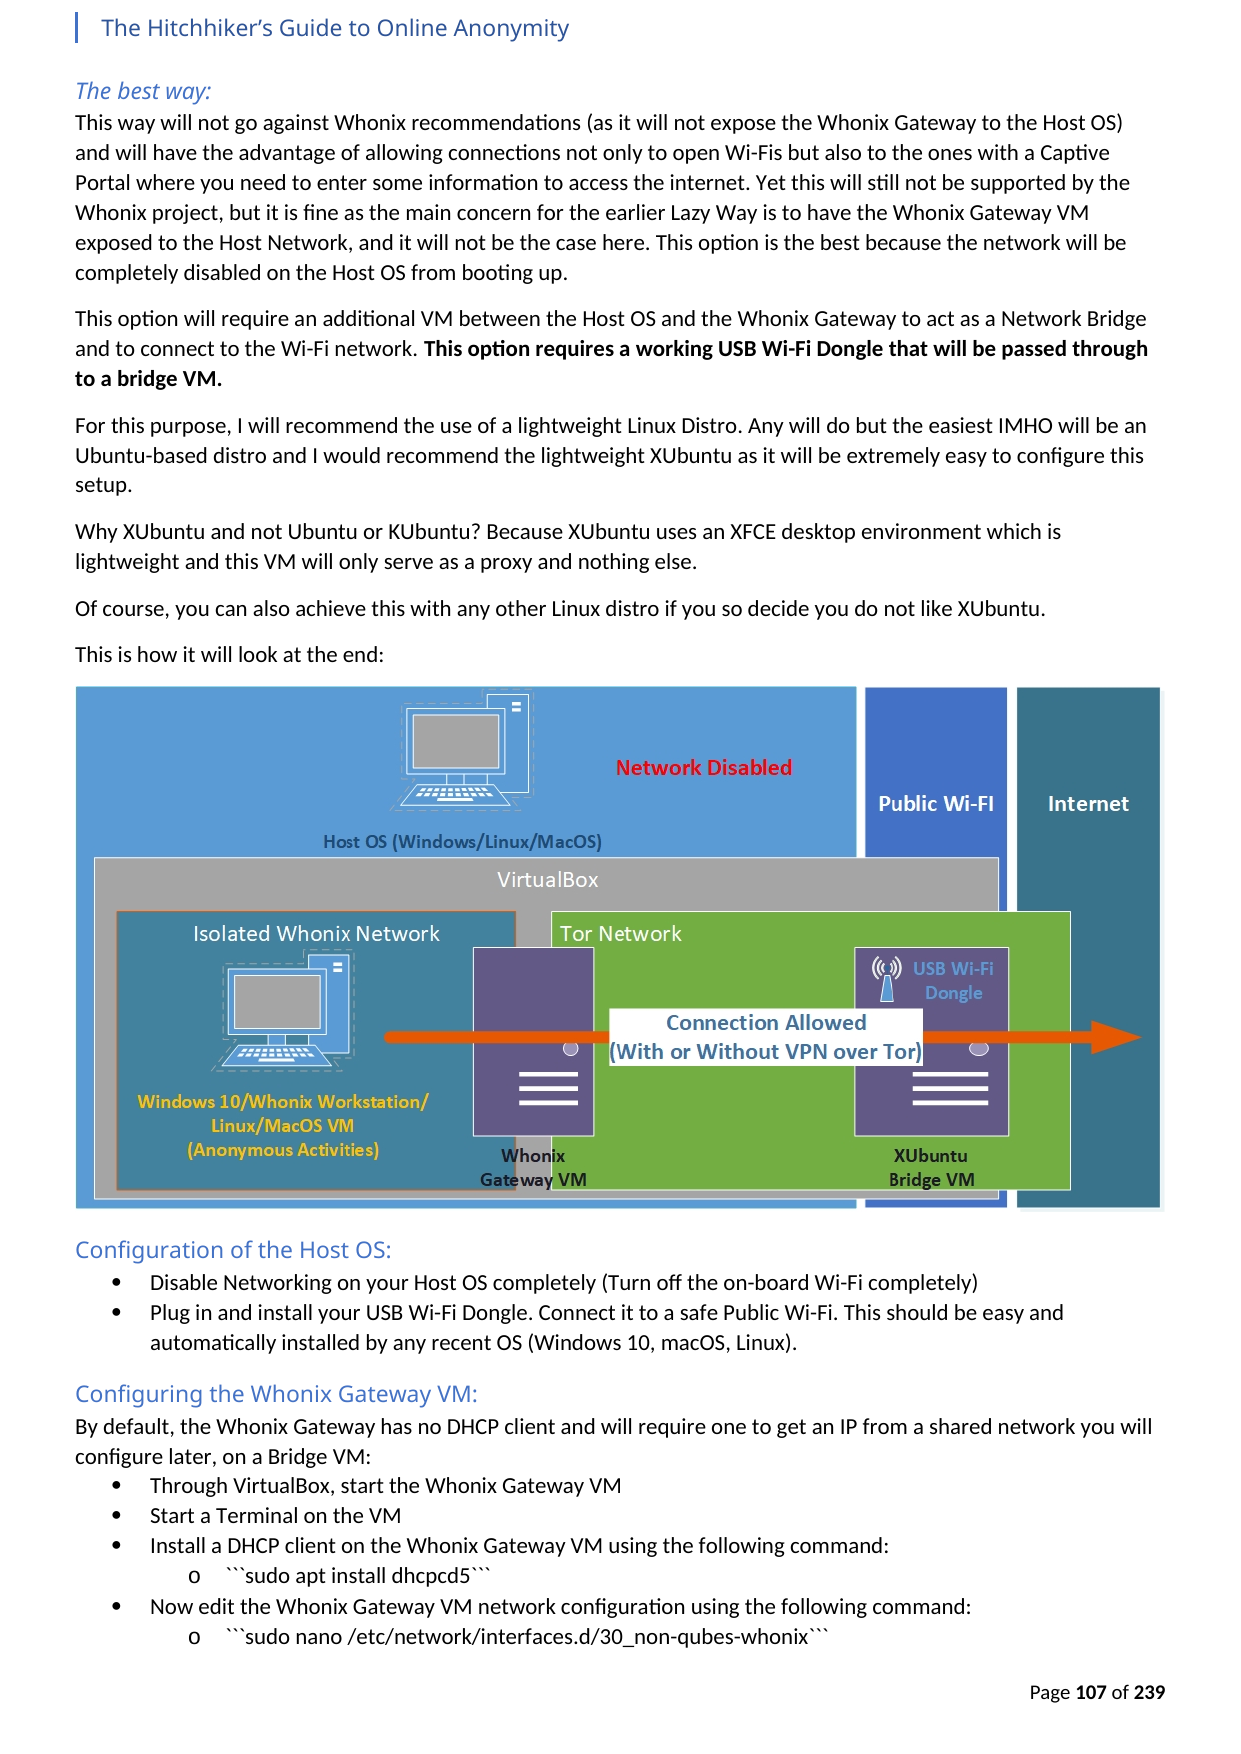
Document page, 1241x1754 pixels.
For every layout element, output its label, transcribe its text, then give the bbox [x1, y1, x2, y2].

text This way will not go against Whonix recommendations (as it will not expose the Whonix Gateway to the Host OS) and will have the advantage of allowing connections not only to open Wi-Fis but also to the ones with a Captive Portal where you need to enter some information to access the internet. Yet this will still not be supported by the Whonix project, but it is fine as the main concern for the earlier Lazy Way is to have the Whonix Gateway VM exposed to the Host Network, and it will not be the case here. This option is the best because the network will be completely disabled on the Host OS from booting up. [75, 108, 1165, 286]
subtitle Configuring the Whonix Gateway VM: [75, 1378, 1165, 1410]
list Through VirtualBox, start the Whonix Gateway VM [112, 1472, 1165, 1500]
list Start a Terminal on the VM [112, 1502, 1165, 1529]
list Now edit the Whonix Gateway VM network configuration using the following command: [112, 1592, 1165, 1621]
text This is how it will look at the end: [75, 640, 1165, 668]
subtitle The best way: [75, 75, 1165, 106]
text This option will require an additional VM between the Host OS and the Whonix Gateway to act as a Network Bridge and to connect to the Wi-Fi network. This option requires a working USB Wi-Fi Dongle that will be passed through to a bridge VM. [75, 304, 1165, 392]
list Install a DHCP client on the Whonix Gateway VM using the following command: [112, 1531, 1165, 1559]
list Disable Networking on your Host OS completely (Turn off the on-board Wi-Fi completely) [112, 1268, 1165, 1296]
list Plug in and install your USB Wi-Fi Dongle. Connect it to a safe Public Wi-Fi. This should be easy and automatically installed by any recent OS (Windows 10, macOS, Linux). [112, 1298, 1165, 1356]
picture [75, 686, 1165, 1212]
list ```sudo apt install dhcpcd5``` [187, 1561, 1165, 1591]
text Why XUbuntu and not Ubuntu or KUbuntu? Because XUbuntu uses an XFCE desktop environment which is lightweight and this VM will only serve as a proxy and nothing else. [75, 517, 1165, 575]
text By default, the Whonix Gateway has no DHCP client and will require one to get an IP from a shared network you will configure later, on a Bridge VM: [75, 1412, 1165, 1470]
subtitle Configuration of the Host OS: [75, 1234, 1165, 1266]
text For this purpose, I will recommend the use of a lightweight Linux Distro. Any will do but the easiest IMHO will be an Ubuntu-based distro and I would recommend the lightweight XUbuntu as it will be extremely easy to configure this setup. [75, 411, 1165, 499]
list ```sudo nano /etc/network/interfaces.d/30_non-qubes-whonix``` [187, 1622, 1165, 1652]
text Of course, you can also achieve this with any other Linux distro if you so decide you do not like XUbuntu. [75, 594, 1165, 622]
